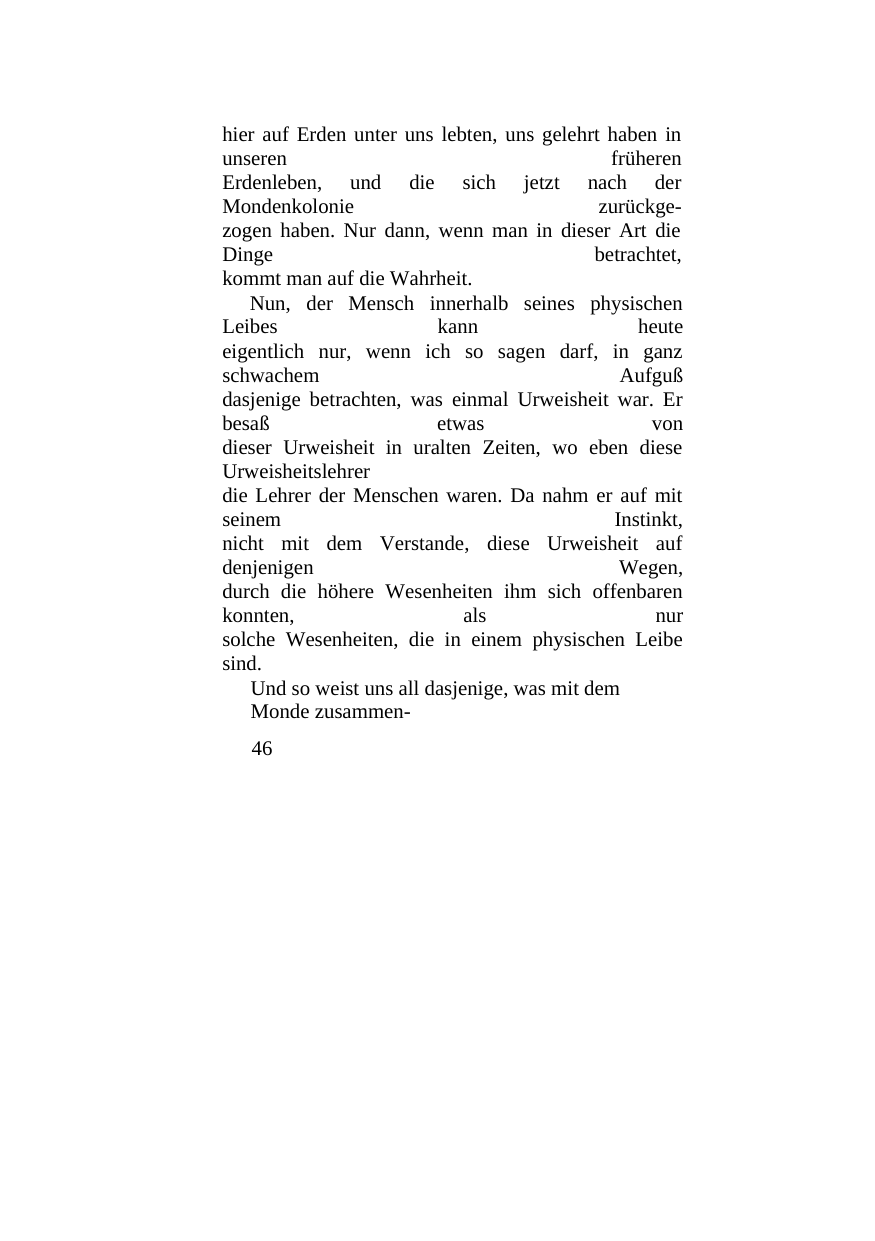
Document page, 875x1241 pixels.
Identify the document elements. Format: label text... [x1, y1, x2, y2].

text Und so weist uns all dasjenige, was mit dem Monde zusammen- [250, 675, 683, 723]
text 46 [251, 736, 683, 760]
text hier auf Erden unter uns lebten, uns gelehrt haben in unseren früheren Erdenleben, und die sich jetzt nach der Mondenkolonie zurückge- zogen haben. Nur dann, wenn man in dieser Art die Dinge betrachtet, kommt man auf die Wahrheit. [222, 122, 682, 290]
text Nun, der Mensch innerhalb seines physischen Leibes kann heute eigentlich nur, wenn ich so sagen darf, in ganz schwachem Aufguß dasjenige betrachten, was einmal Urweisheit war. Er besaß etwas von dieser Urweisheit in uralten Zeiten, wo eben diese Urweisheitslehrer die Lehrer der Menschen waren. Da nahm er auf mit seinem Instinkt, nicht mit dem Verstande, diese Urweisheit auf denjenigen Wegen, durch die höhere Wesenheiten ihm sich offenbaren konnten, als nur solche Wesenheiten, die in einem physischen Leibe sind. [222, 290, 683, 675]
